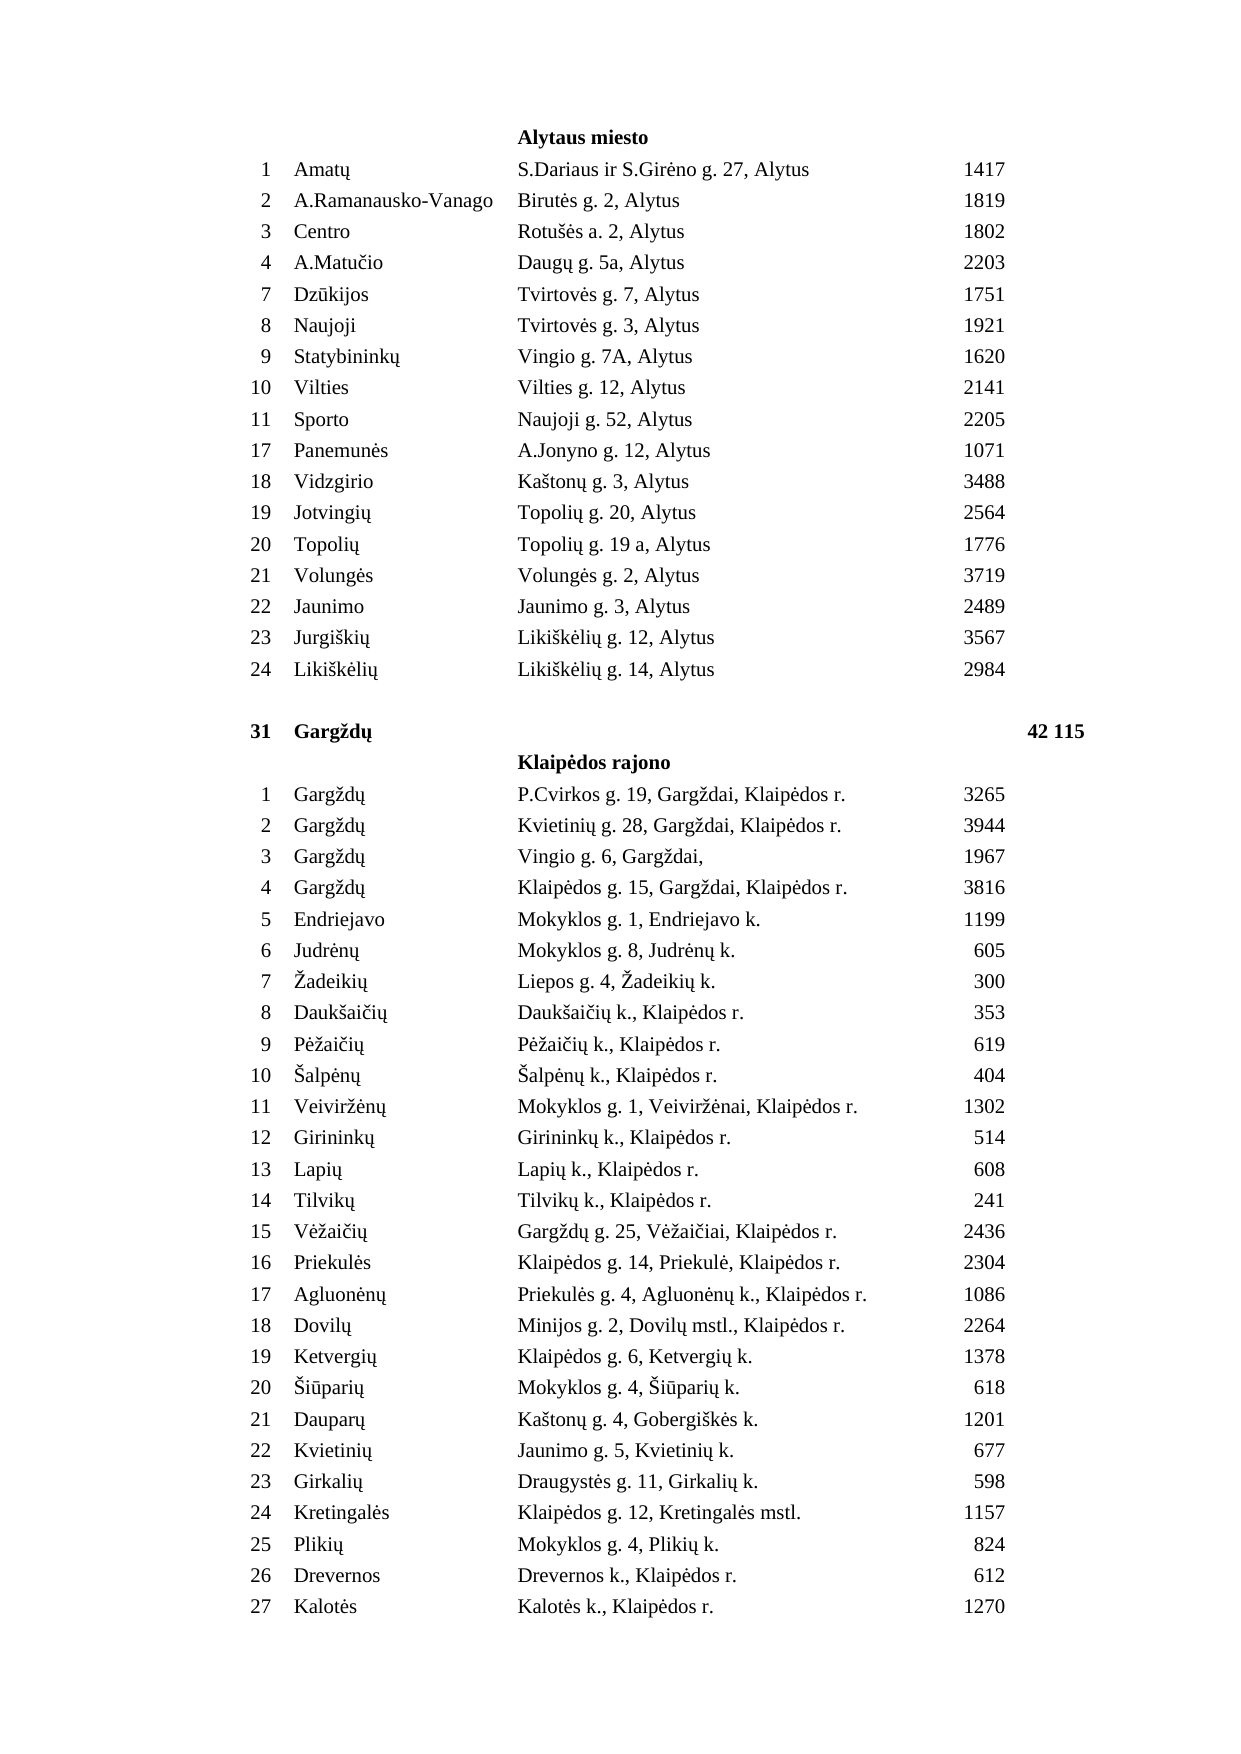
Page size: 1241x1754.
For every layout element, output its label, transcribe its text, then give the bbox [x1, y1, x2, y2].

table_cell 300 [919, 962, 1016, 993]
table_cell Tvirtovės g. 7, Alytus [506, 274, 919, 306]
table_cell [1016, 556, 1122, 587]
table_cell 1302 [919, 1087, 1016, 1118]
table_cell [1016, 837, 1122, 868]
table_cell Likiškėlių g. 12, Alytus [506, 618, 919, 649]
table_cell 824 [919, 1524, 1016, 1556]
table_cell Alytaus miesto [506, 118, 919, 149]
table_cell Kretingalės [282, 1493, 506, 1524]
table_cell [1016, 962, 1122, 993]
table_cell [177, 743, 282, 774]
table_cell Kalotės [282, 1587, 506, 1618]
table_cell Gargždų [282, 868, 506, 899]
table_cell [1016, 399, 1122, 431]
table_cell 1378 [919, 1337, 1016, 1368]
table_cell [1016, 1587, 1122, 1618]
table_cell Vilties [282, 368, 506, 399]
table_cell [1016, 306, 1122, 337]
table_cell Daukšaičių k., Klaipėdos r. [506, 993, 919, 1024]
table_cell 1751 [919, 274, 1016, 306]
table_cell [1016, 274, 1122, 306]
table_cell [1016, 462, 1122, 493]
table_cell 8 [177, 993, 282, 1024]
table_cell 4 [177, 868, 282, 899]
table_cell 15 [177, 1212, 282, 1243]
table_cell 2304 [919, 1243, 1016, 1274]
table_cell [1016, 1431, 1122, 1462]
table_cell 241 [919, 1181, 1016, 1212]
table_cell Mokyklos g. 4, Šiūparių k. [506, 1368, 919, 1399]
table_cell [1016, 118, 1122, 149]
table_cell 404 [919, 1056, 1016, 1087]
table_cell [282, 118, 506, 149]
table_cell 3816 [919, 868, 1016, 899]
table_cell [1016, 337, 1122, 368]
table_cell Ketvergių [282, 1337, 506, 1368]
table_cell [1016, 1462, 1122, 1493]
table_cell 24 [177, 649, 282, 681]
table_cell Kvietinių g. 28, Gargždai, Klaipėdos r. [506, 806, 919, 837]
table_cell 17 [177, 1274, 282, 1306]
table_cell Naujoji [282, 306, 506, 337]
table_cell 11 [177, 1087, 282, 1118]
table_cell [177, 681, 282, 712]
table_cell 1199 [919, 899, 1016, 931]
table_cell Sporto [282, 399, 506, 431]
table_cell 2 [177, 181, 282, 212]
table_cell Mokyklos g. 4, Plikių k. [506, 1524, 919, 1556]
table_cell Girininkų [282, 1118, 506, 1149]
table_cell Topolių g. 20, Alytus [506, 493, 919, 524]
table_cell [1016, 587, 1122, 618]
table_cell 1620 [919, 337, 1016, 368]
table_cell 608 [919, 1149, 1016, 1181]
table_cell Kalotės k., Klaipėdos r. [506, 1587, 919, 1618]
table_cell [1016, 618, 1122, 649]
table_cell 1071 [919, 431, 1016, 462]
table_cell Plikių [282, 1524, 506, 1556]
table_cell Dauparų [282, 1399, 506, 1431]
table_cell [506, 712, 919, 743]
table_cell 2 [177, 806, 282, 837]
table_cell [1016, 1337, 1122, 1368]
table_cell Vingio g. 6, Gargždai, [506, 837, 919, 868]
table_cell 612 [919, 1556, 1016, 1587]
table_cell Volungės g. 2, Alytus [506, 556, 919, 587]
table_cell 3265 [919, 774, 1016, 806]
table_cell 18 [177, 462, 282, 493]
table_cell [1016, 1524, 1122, 1556]
table_cell [1016, 806, 1122, 837]
table_cell Priekulės g. 4, Agluonėnų k., Klaipėdos r. [506, 1274, 919, 1306]
table_cell 19 [177, 493, 282, 524]
table_cell 2436 [919, 1212, 1016, 1243]
table_cell [1016, 681, 1122, 712]
table_cell [1016, 1118, 1122, 1149]
table_cell 8 [177, 306, 282, 337]
table_cell Šalpėnų k., Klaipėdos r. [506, 1056, 919, 1087]
table_cell 14 [177, 1181, 282, 1212]
table_cell 1967 [919, 837, 1016, 868]
table_cell 3719 [919, 556, 1016, 587]
table_cell [282, 681, 506, 712]
table_cell Mokyklos g. 8, Judrėnų k. [506, 931, 919, 962]
table_cell 18 [177, 1306, 282, 1337]
table_cell Jaunimo g. 3, Alytus [506, 587, 919, 618]
table_cell 31 [177, 712, 282, 743]
table_cell 677 [919, 1431, 1016, 1462]
table_cell 21 [177, 1399, 282, 1431]
table_cell Gargždų g. 25, Vėžaičiai, Klaipėdos r. [506, 1212, 919, 1243]
table_cell [919, 118, 1016, 149]
table_cell Klaipėdos g. 12, Kretingalės mstl. [506, 1493, 919, 1524]
table_cell [1016, 1024, 1122, 1056]
table_cell 1 [177, 774, 282, 806]
table_cell Draugystės g. 11, Girkalių k. [506, 1462, 919, 1493]
table_cell [1016, 1181, 1122, 1212]
table_cell Amatų [282, 149, 506, 181]
table_cell [919, 681, 1016, 712]
table_cell 598 [919, 1462, 1016, 1493]
table_cell 618 [919, 1368, 1016, 1399]
table_cell 2203 [919, 243, 1016, 274]
table_cell [177, 118, 282, 149]
table_cell 3 [177, 837, 282, 868]
table_cell [1016, 1399, 1122, 1431]
table_cell Girininkų k., Klaipėdos r. [506, 1118, 919, 1149]
table_cell [1016, 868, 1122, 899]
table_cell 1157 [919, 1493, 1016, 1524]
table_cell 1 [177, 149, 282, 181]
table_cell 11 [177, 399, 282, 431]
table_cell 4 [177, 243, 282, 274]
table_cell 2141 [919, 368, 1016, 399]
table_cell 7 [177, 274, 282, 306]
table_cell Drevernos [282, 1556, 506, 1587]
table_cell 353 [919, 993, 1016, 1024]
table_cell Pėžaičių k., Klaipėdos r. [506, 1024, 919, 1056]
table_cell [1016, 181, 1122, 212]
table_cell Klaipėdos g. 6, Ketvergių k. [506, 1337, 919, 1368]
table_cell [1016, 149, 1122, 181]
table_cell A.Matučio [282, 243, 506, 274]
table_cell Gargždų [282, 806, 506, 837]
table_cell Jaunimo [282, 587, 506, 618]
table_cell Jurgiškių [282, 618, 506, 649]
table_cell 1417 [919, 149, 1016, 181]
table_cell Centro [282, 212, 506, 243]
table_cell Agluonėnų [282, 1274, 506, 1306]
table_cell 10 [177, 368, 282, 399]
table_cell A.Jonyno g. 12, Alytus [506, 431, 919, 462]
table_cell Naujoji g. 52, Alytus [506, 399, 919, 431]
table_cell 1819 [919, 181, 1016, 212]
table_cell 24 [177, 1493, 282, 1524]
table_cell Vidzgirio [282, 462, 506, 493]
table_cell [919, 743, 1016, 774]
table_cell 19 [177, 1337, 282, 1368]
table_cell [1016, 743, 1122, 774]
table_cell Tilvikų k., Klaipėdos r. [506, 1181, 919, 1212]
table_cell 2489 [919, 587, 1016, 618]
table_cell Šalpėnų [282, 1056, 506, 1087]
table_cell 619 [919, 1024, 1016, 1056]
table_cell Mokyklos g. 1, Endriejavo k. [506, 899, 919, 931]
table_cell Likiškėlių g. 14, Alytus [506, 649, 919, 681]
table_cell 1776 [919, 524, 1016, 556]
table_cell 42 115 [1016, 712, 1122, 743]
table_cell Statybininkų [282, 337, 506, 368]
table_cell Daugų g. 5a, Alytus [506, 243, 919, 274]
table_cell [1016, 1556, 1122, 1587]
table_cell [1016, 1274, 1122, 1306]
table_cell Kaštonų g. 4, Gobergiškės k. [506, 1399, 919, 1431]
table_cell 23 [177, 618, 282, 649]
table_cell [1016, 1212, 1122, 1243]
table_cell 27 [177, 1587, 282, 1618]
table_cell Liepos g. 4, Žadeikių k. [506, 962, 919, 993]
table_cell [1016, 1368, 1122, 1399]
table_cell 1802 [919, 212, 1016, 243]
table_cell [1016, 899, 1122, 931]
table_cell 2984 [919, 649, 1016, 681]
table_cell [919, 712, 1016, 743]
table_cell 23 [177, 1462, 282, 1493]
table_cell 2264 [919, 1306, 1016, 1337]
table_cell 3 [177, 212, 282, 243]
table_cell [1016, 368, 1122, 399]
table_cell Topolių [282, 524, 506, 556]
table_cell 17 [177, 431, 282, 462]
table_cell [1016, 1149, 1122, 1181]
table_cell 16 [177, 1243, 282, 1274]
table_cell 25 [177, 1524, 282, 1556]
table_cell Girkalių [282, 1462, 506, 1493]
table_cell [1016, 1056, 1122, 1087]
table_cell Klaipėdos g. 14, Priekulė, Klaipėdos r. [506, 1243, 919, 1274]
table_cell 5 [177, 899, 282, 931]
table_cell P.Cvirkos g. 19, Gargždai, Klaipėdos r. [506, 774, 919, 806]
table_cell 605 [919, 931, 1016, 962]
table_cell [1016, 524, 1122, 556]
table_cell [1016, 431, 1122, 462]
table_cell [1016, 931, 1122, 962]
table_cell Dovilų [282, 1306, 506, 1337]
table_cell 10 [177, 1056, 282, 1087]
table_cell Likiškėlių [282, 649, 506, 681]
table_cell Vilties g. 12, Alytus [506, 368, 919, 399]
table_cell 7 [177, 962, 282, 993]
table_cell Daukšaičių [282, 993, 506, 1024]
table_cell 514 [919, 1118, 1016, 1149]
table_cell 6 [177, 931, 282, 962]
table_cell Rotušės a. 2, Alytus [506, 212, 919, 243]
table_cell 12 [177, 1118, 282, 1149]
table_cell Jaunimo g. 5, Kvietinių k. [506, 1431, 919, 1462]
table_cell Tvirtovės g. 3, Alytus [506, 306, 919, 337]
table_cell 20 [177, 1368, 282, 1399]
table_cell Jotvingių [282, 493, 506, 524]
table_cell [1016, 493, 1122, 524]
table_cell Volungės [282, 556, 506, 587]
table_cell A.Ramanausko-Vanago [282, 181, 506, 212]
table_cell 1270 [919, 1587, 1016, 1618]
table_cell Mokyklos g. 1, Veiviržėnai, Klaipėdos r. [506, 1087, 919, 1118]
table_cell 1201 [919, 1399, 1016, 1431]
table_cell 3567 [919, 618, 1016, 649]
table_cell Tilvikų [282, 1181, 506, 1212]
table_cell 1086 [919, 1274, 1016, 1306]
table_cell [1016, 649, 1122, 681]
table_cell Gargždų [282, 712, 506, 743]
table_cell Vingio g. 7A, Alytus [506, 337, 919, 368]
table_cell 2564 [919, 493, 1016, 524]
table_cell [1016, 774, 1122, 806]
table_cell Judrėnų [282, 931, 506, 962]
table_cell Šiūparių [282, 1368, 506, 1399]
table_cell Klaipėdos g. 15, Gargždai, Klaipėdos r. [506, 868, 919, 899]
table_cell Vėžaičių [282, 1212, 506, 1243]
table_cell Drevernos k., Klaipėdos r. [506, 1556, 919, 1587]
table_cell 3488 [919, 462, 1016, 493]
table_cell [282, 743, 506, 774]
table_cell 26 [177, 1556, 282, 1587]
table_cell 1921 [919, 306, 1016, 337]
table_cell 20 [177, 524, 282, 556]
table_cell Kaštonų g. 3, Alytus [506, 462, 919, 493]
table_cell [1016, 1493, 1122, 1524]
table_cell 3944 [919, 806, 1016, 837]
table_cell Topolių g. 19 a, Alytus [506, 524, 919, 556]
table_cell Minijos g. 2, Dovilų mstl., Klaipėdos r. [506, 1306, 919, 1337]
table_cell Priekulės [282, 1243, 506, 1274]
table_cell Žadeikių [282, 962, 506, 993]
table_cell [506, 681, 919, 712]
table_cell Panemunės [282, 431, 506, 462]
table_cell Lapių [282, 1149, 506, 1181]
table_cell Pėžaičių [282, 1024, 506, 1056]
table_cell 22 [177, 587, 282, 618]
table_cell 9 [177, 1024, 282, 1056]
table_cell 22 [177, 1431, 282, 1462]
table_cell Birutės g. 2, Alytus [506, 181, 919, 212]
table_cell 9 [177, 337, 282, 368]
table_cell Dzūkijos [282, 274, 506, 306]
table_cell [1016, 1243, 1122, 1274]
table_cell Veiviržėnų [282, 1087, 506, 1118]
table_cell 2205 [919, 399, 1016, 431]
table_cell Klaipėdos rajono [506, 743, 919, 774]
table_cell [1016, 993, 1122, 1024]
table_cell [1016, 212, 1122, 243]
table_cell Kvietinių [282, 1431, 506, 1462]
table_cell Lapių k., Klaipėdos r. [506, 1149, 919, 1181]
table_cell [1016, 243, 1122, 274]
table_cell Gargždų [282, 774, 506, 806]
table_cell S.Dariaus ir S.Girėno g. 27, Alytus [506, 149, 919, 181]
table_cell 21 [177, 556, 282, 587]
table_cell 13 [177, 1149, 282, 1181]
table_cell [1016, 1087, 1122, 1118]
table_cell Gargždų [282, 837, 506, 868]
table_cell [1016, 1306, 1122, 1337]
table_cell Endriejavo [282, 899, 506, 931]
